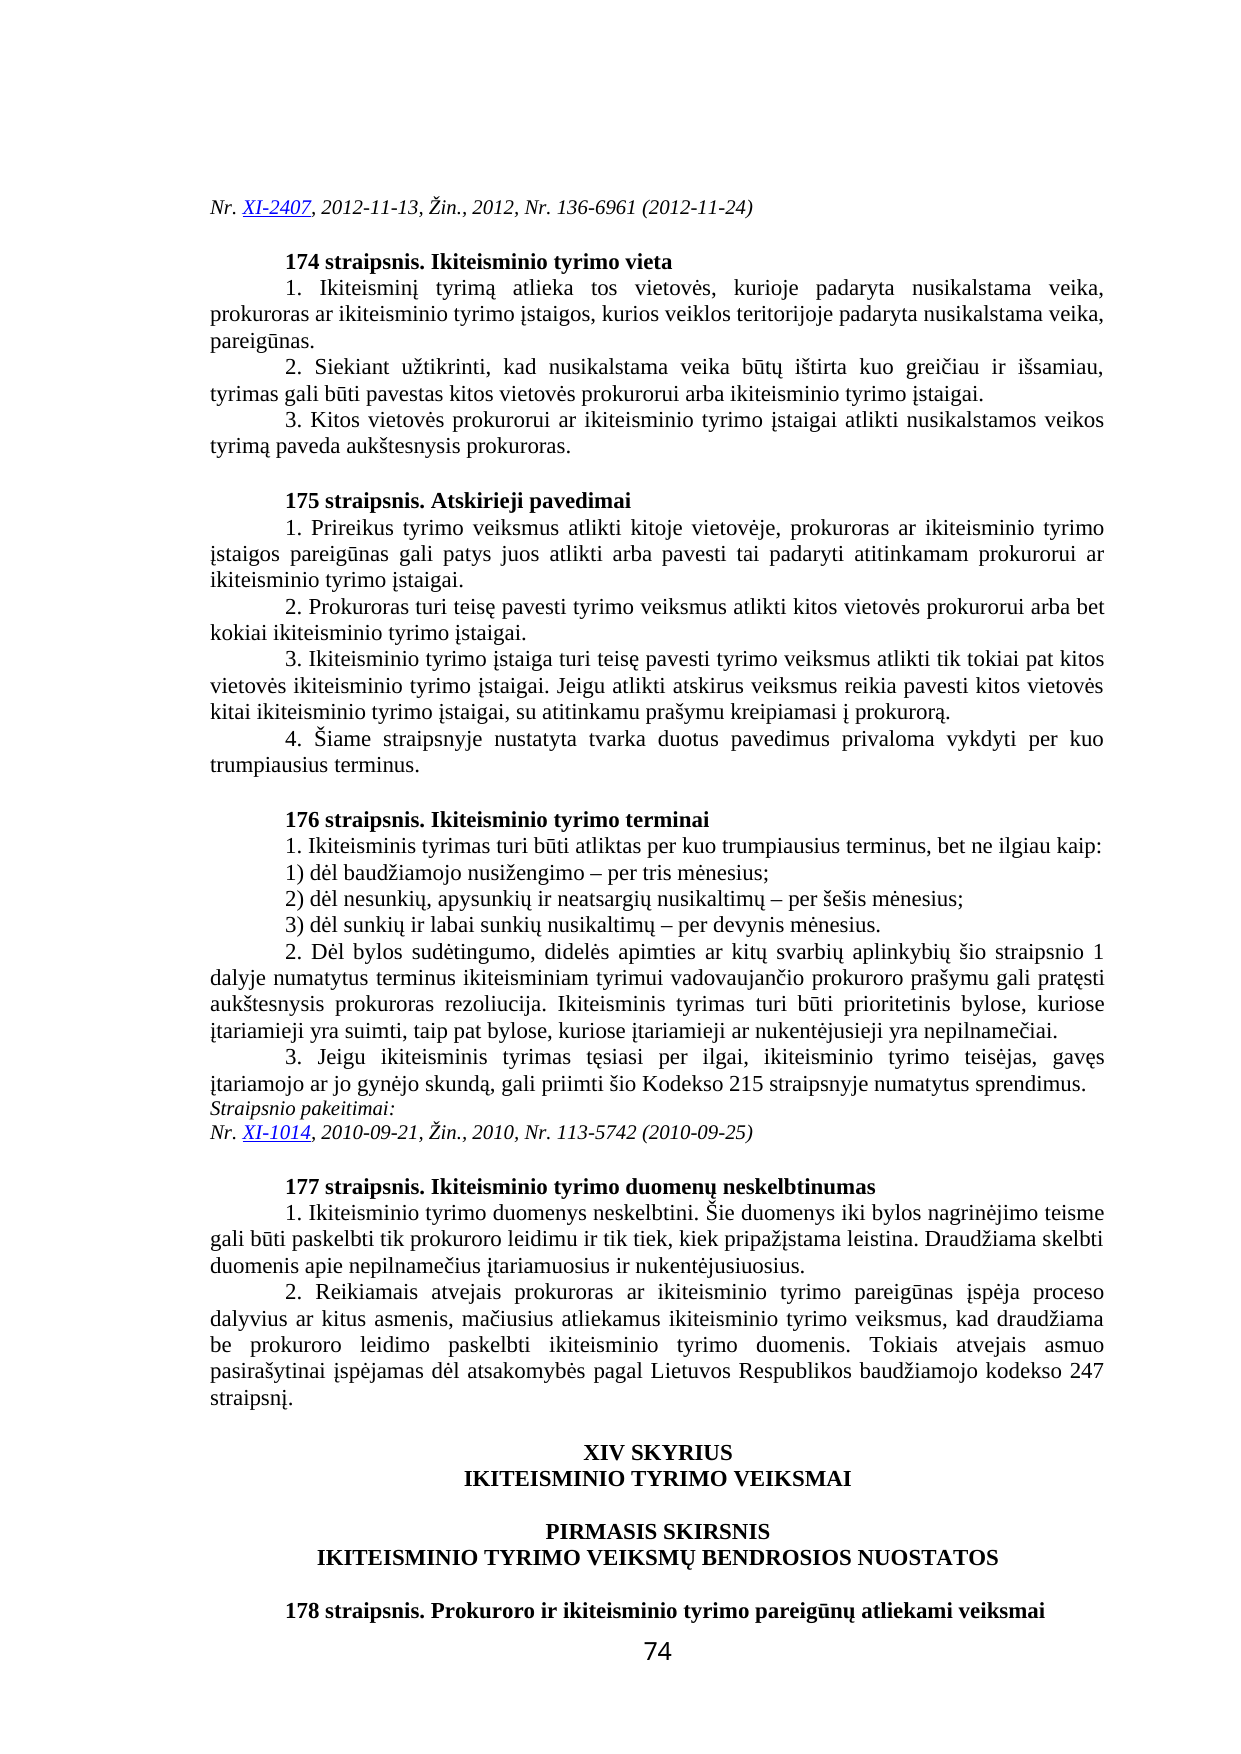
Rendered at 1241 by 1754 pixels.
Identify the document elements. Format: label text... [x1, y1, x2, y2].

text 176 straipsnis. Ikiteisminio tyrimo terminai [210, 806, 1106, 832]
text 1. Ikiteisminis tyrimas turi būti atliktas per kuo trumpiausius terminus, bet ne ilgiau kaip: [210, 832, 1106, 859]
text 2. Reikiamais atvejais prokuroras ar ikiteisminio tyrimo pareigūnas įspėja proceso dalyvius ar kitus asmenis, mačiusius atliekamus ikiteisminio tyrimo veiksmus, kad draudžiama be prokuroro leidimo paskelbti ikiteisminio tyrimo duomenis. Tokiais atvejais asmuo pasirašytinai įspėjamas dėl atsakomybės pagal Lietuvos Respublikos baudžiamojo kodekso 247 straipsnį. [210, 1278, 1106, 1410]
text 1. Ikiteisminį tyrimą atlieka tos vietovės, kurioje padaryta nusikalstama veika, prokuroras ar ikiteisminio tyrimo įstaigos, kurios veiklos teritorijoje padaryta nusikalstama veika, pareigūnas. [210, 274, 1106, 353]
text 3. Jeigu ikiteisminis tyrimas tęsiasi per ilgai, ikiteisminio tyrimo teisėjas, gavęs įtariamojo ar jo gynėjo skundą, gali priimti šio Kodekso 215 straipsnyje numatytus sprendimus. [210, 1043, 1106, 1096]
text Ikiteisminio tyrimo veiksmai [210, 1465, 1106, 1491]
text Nr. XI-2407, 2012-11-13, Žin., 2012, Nr. 136-6961 (2012-11-24) [210, 195, 1106, 219]
text Straipsnio pakeitimai: [210, 1096, 1106, 1120]
text 2. Prokuroras turi teisę pavesti tyrimo veiksmus atlikti kitos vietovės prokurorui arba bet kokiai ikiteisminio tyrimo įstaigai. [210, 593, 1106, 646]
text 4. Šiame straipsnyje nustatyta tvarka duotus pavedimus privaloma vykdyti per kuo trumpiausius terminus. [210, 724, 1106, 777]
text 2) dėl nesunkių, apysunkių ir neatsargių nusikaltimų – per šešis mėnesius; [210, 885, 1106, 911]
text 174 straipsnis. Ikiteisminio tyrimo vieta [210, 248, 1106, 274]
text 1) dėl baudžiamojo nusižengimo – per tris mėnesius; [210, 859, 1106, 885]
text 175 straipsnis. Atskirieji pavedimai [210, 487, 1106, 514]
text 2. Siekiant užtikrinti, kad nusikalstama veika būtų ištirta kuo greičiau ir išsamiau, tyrimas gali būti pavestas kitos vietovės prokurorui arba ikiteisminio tyrimo įstaigai. [210, 353, 1106, 406]
text PIRMASIS SKIRSNIS [210, 1518, 1106, 1544]
text 177 straipsnis. Ikiteisminio tyrimo duomenų neskelbtinumas [210, 1173, 1106, 1199]
text Ikiteisminio tyrimo veiksmų bendrosios nuostatos [210, 1544, 1106, 1571]
text 1. Prireikus tyrimo veiksmus atlikti kitoje vietovėje, prokuroras ar ikiteisminio tyrimo įstaigos pareigūnas gali patys juos atlikti arba pavesti tai padaryti atitinkamam prokurorui ar ikiteisminio tyrimo įstaigai. [210, 514, 1106, 593]
text 178 straipsnis. Prokuroro ir ikiteisminio tyrimo pareigūnų atliekami veiksmai [285, 1597, 1106, 1623]
text 3) dėl sunkių ir labai sunkių nusikaltimų – per devynis mėnesius. [210, 911, 1106, 938]
text 1. Ikiteisminio tyrimo duomenys neskelbtini. Šie duomenys iki bylos nagrinėjimo teisme gali būti paskelbti tik prokuroro leidimu ir tik tiek, kiek pripažįstama leistina. Draudžiama skelbti duomenis apie nepilnamečius įtariamuosius ir nukentėjusiuosius. [210, 1199, 1106, 1278]
text Nr. XI-1014, 2010-09-21, Žin., 2010, Nr. 113-5742 (2010-09-25) [210, 1120, 1106, 1144]
text 3. Ikiteisminio tyrimo įstaiga turi teisę pavesti tyrimo veiksmus atlikti tik tokiai pat kitos vietovės ikiteisminio tyrimo įstaigai. Jeigu atlikti atskirus veiksmus reikia pavesti kitos vietovės kitai ikiteisminio tyrimo įstaigai, su atitinkamu prašymu kreipiamasi į prokurorą. [210, 646, 1106, 724]
text XIV skyrius [210, 1439, 1106, 1465]
text 2. Dėl bylos sudėtingumo, didelės apimties ar kitų svarbių aplinkybių šio straipsnio 1 dalyje numatytus terminus ikiteisminiam tyrimui vadovaujančio prokuroro prašymu gali pratęsti aukštesnysis prokuroras rezoliucija. Ikiteisminis tyrimas turi būti prioritetinis bylose, kuriose įtariamieji yra suimti, taip pat bylose, kuriose įtariamieji ar nukentėjusieji yra nepilnamečiai. [210, 938, 1106, 1043]
text 3. Kitos vietovės prokurorui ar ikiteisminio tyrimo įstaigai atlikti nusikalstamos veikos tyrimą paveda aukštesnysis prokuroras. [210, 406, 1106, 459]
